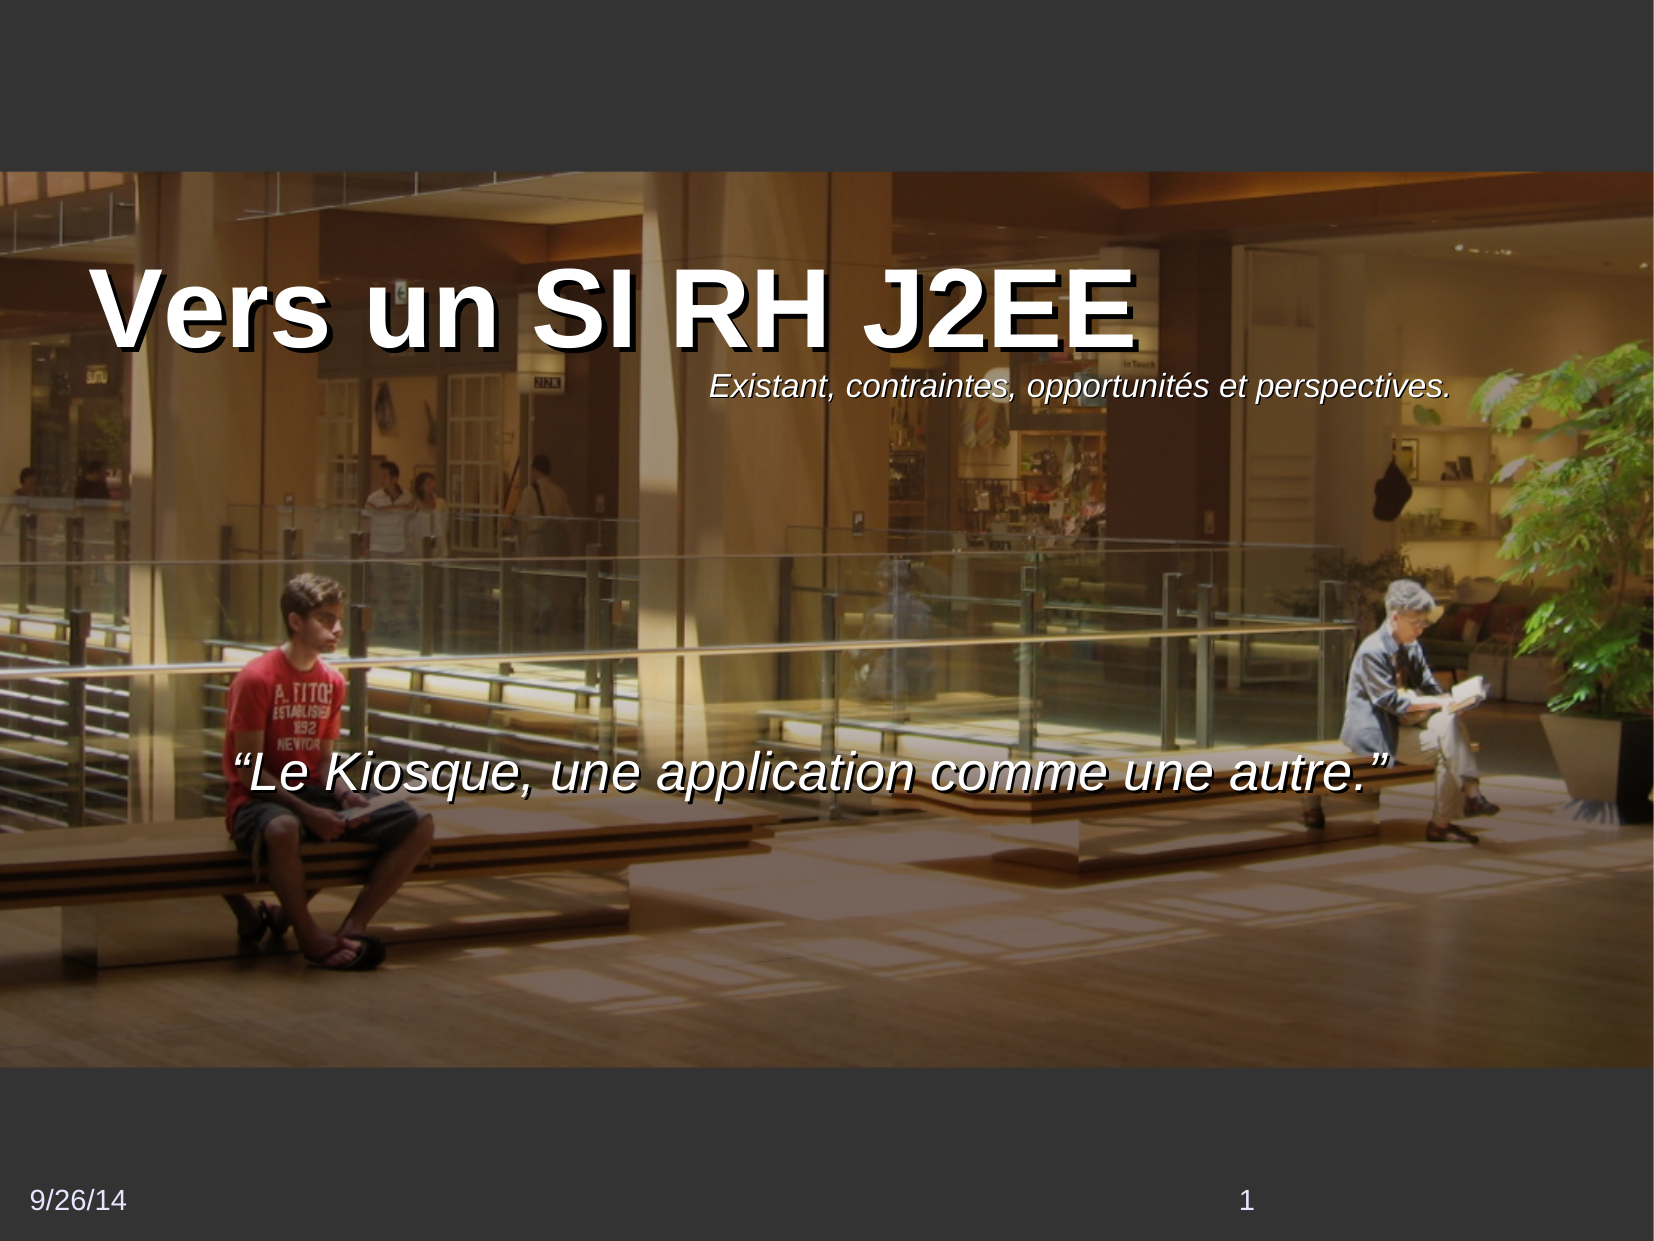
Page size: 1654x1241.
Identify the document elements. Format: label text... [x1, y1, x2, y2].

text_box 9/26/14 [29, 1181, 415, 1240]
text_box “Le Kiosque, une application comme une autre.” [231, 736, 1418, 798]
subtitle Existant, contraintes, opportunités et perspectives. [708, 363, 1654, 404]
title Vers un SI RH J2EE [88, 235, 1565, 371]
picture [0, 0, 1654, 1241]
text_box [1238, 1181, 1625, 1240]
